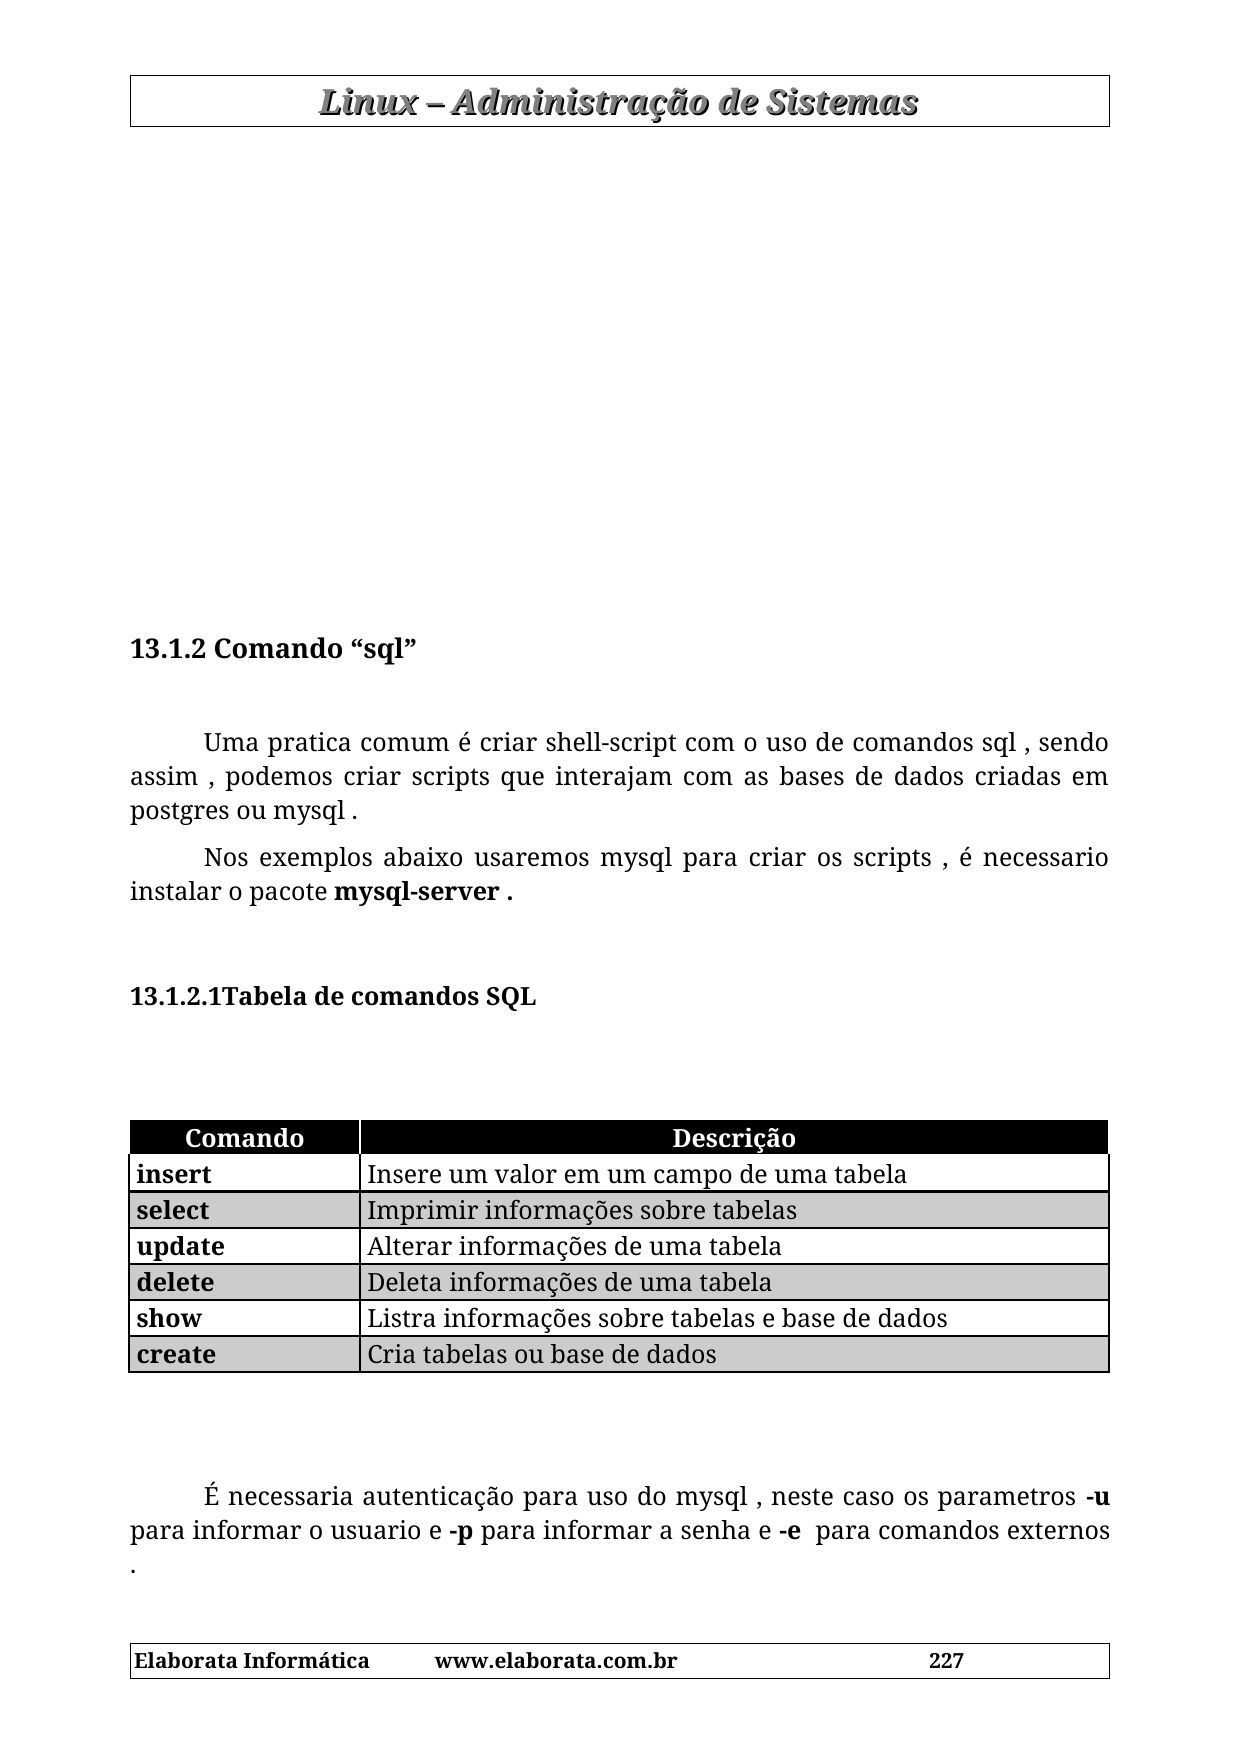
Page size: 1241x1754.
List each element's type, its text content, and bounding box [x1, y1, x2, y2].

table_cell Cria tabelas ou base de dados [361, 1337, 1108, 1371]
table_cell update [130, 1229, 359, 1263]
table_cell Insere um valor em um campo de uma tabela [361, 1156, 1108, 1190]
table_cell Deleta informações de uma tabela [361, 1265, 1108, 1299]
table_cell Imprimir informações sobre tabelas [361, 1193, 1108, 1227]
subtitle Tabela de comandos SQL [130, 979, 1110, 1013]
table_header Comando [130, 1120, 359, 1154]
table_cell Alterar informações de uma tabela [361, 1229, 1108, 1263]
table_cell show [130, 1301, 359, 1335]
table_header Descrição [361, 1120, 1108, 1154]
text É necessaria autenticação para uso do mysql , neste caso os parametros -u para informar o usuario e -p para informar a senha e -e para comandos externos . [130, 1478, 1110, 1581]
table_cell select [130, 1193, 359, 1227]
table_cell create [130, 1337, 359, 1371]
text Uma pratica comum é criar shell-script com o uso de comandos sql , sendo assim , podemos criar scripts que interajam com as bases de dados criadas em postgres ou mysql . [130, 725, 1110, 827]
table_cell delete [130, 1265, 359, 1299]
subtitle Comando “sql” [130, 629, 1110, 666]
table_cell Listra informações sobre tabelas e base de dados [361, 1301, 1108, 1335]
table_cell insert [130, 1156, 359, 1190]
text Nos exemplos abaixo usaremos mysql para criar os scripts , é necessario instalar o pacote mysql-server . [130, 839, 1110, 907]
